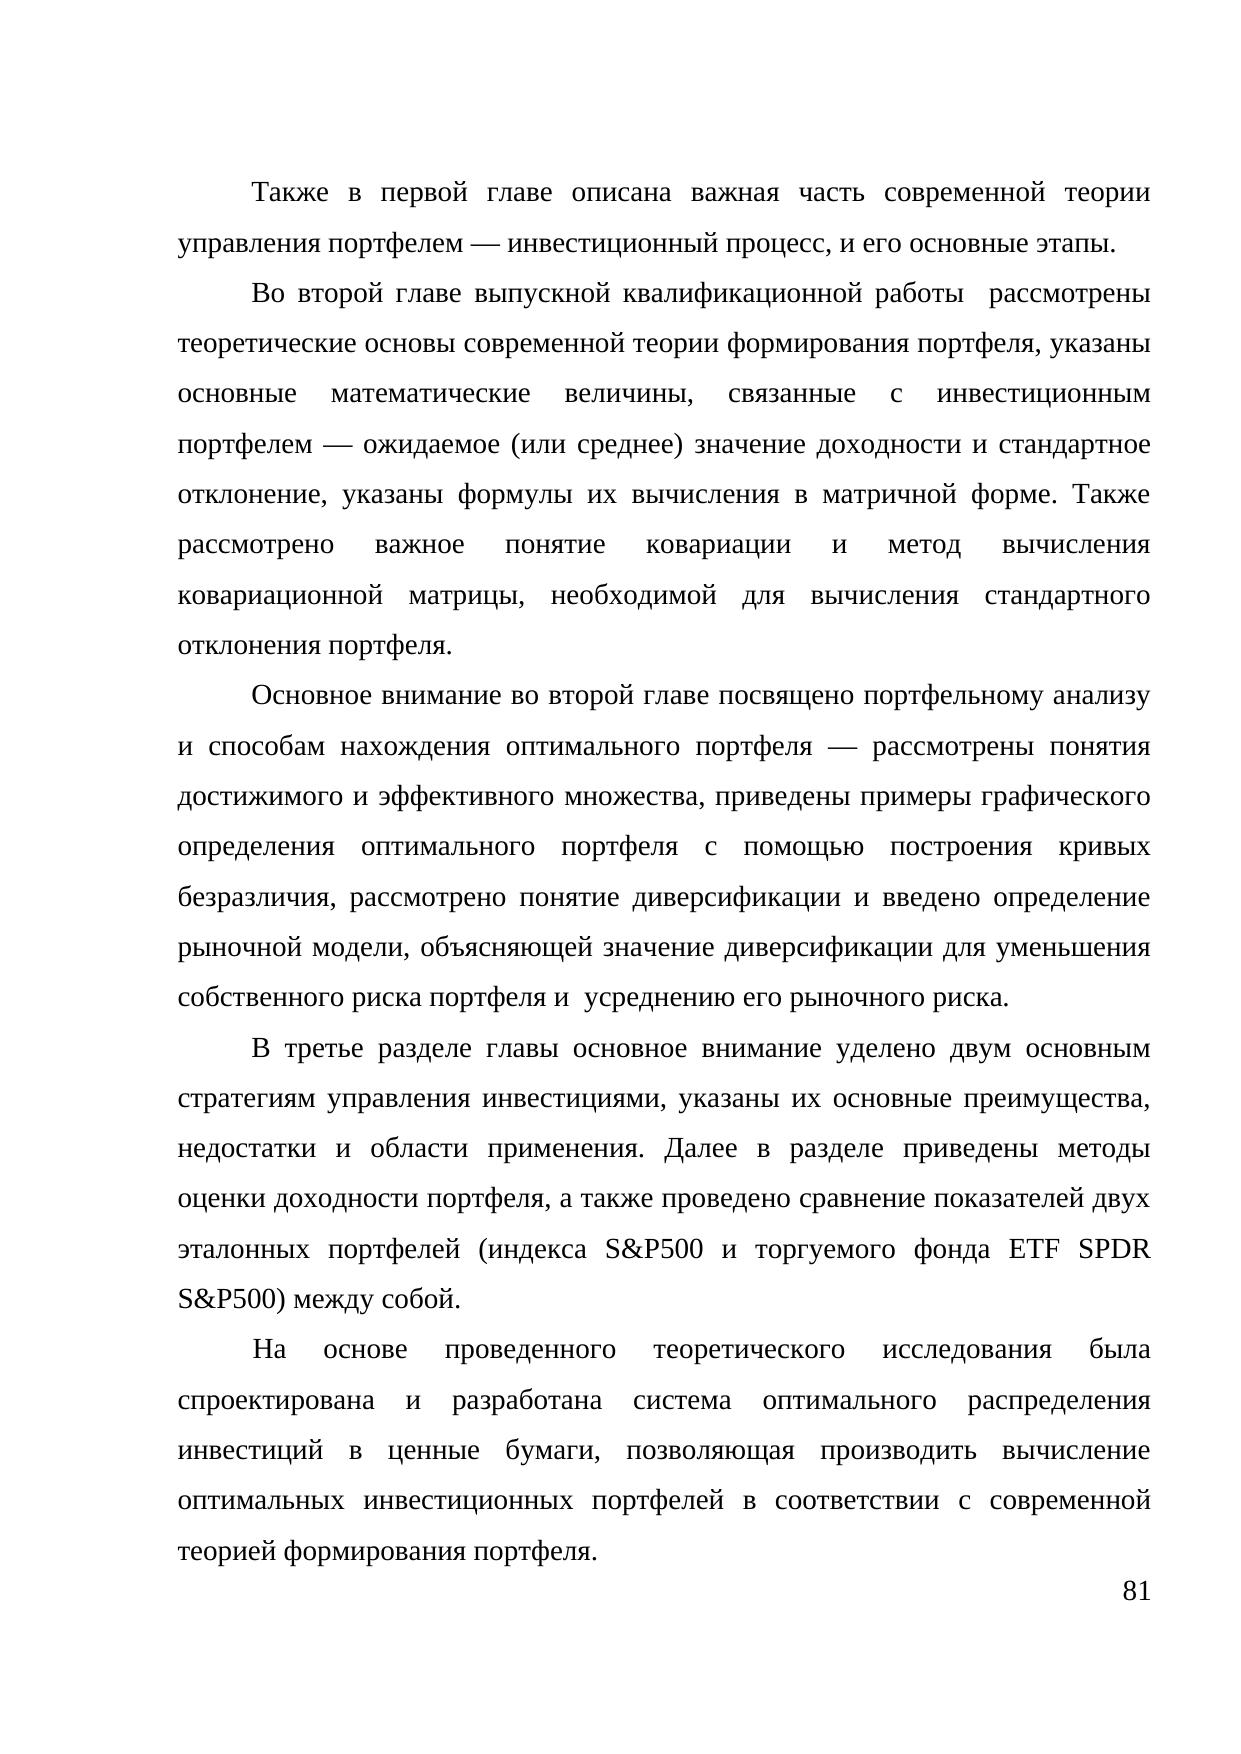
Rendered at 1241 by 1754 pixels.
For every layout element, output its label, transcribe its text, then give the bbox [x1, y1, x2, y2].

text Также в первой главе описана важная часть современной теории управления портфелем — инвестиционный процесс, и его основные этапы. [177, 174, 1152, 258]
text Во второй главе выпускной квалификационной работы рассмотрены теоретические основы современной теории формирования портфеля, указаны основные математические величины, связанные с инвестиционным портфелем — ожидаемое (или среднее) значение доходности и стандартное отклонение, указаны формулы их вычисления в матричной форме. Также рассмотрено важное понятие ковариации и метод вычисления ковариационной матрицы, необходимой для вычисления стандартного отклонения портфеля. [177, 275, 1152, 661]
text В третье разделе главы основное внимание уделено двум основным стратегиям управления инвестициями, указаны их основные преимущества, недостатки и области применения. Далее в разделе приведены методы оценки доходности портфеля, а также проведено сравнение показателей двух эталонных портфелей (индекса S&P500 и торгуемого фонда ETF SPDR S&P500) между собой. [177, 1030, 1152, 1315]
text Основное внимание во второй главе посвящено портфельному анализу и способам нахождения оптимального портфеля — рассмотрены понятия достижимого и эффективного множества, приведены примеры графического определения оптимального портфеля с помощью построения кривых безразличия, рассмотрено понятие диверсификации и введено определение рыночной модели, объясняющей значение диверсификации для уменьшения собственного риска портфеля и усреднению его рыночного риска. [177, 677, 1152, 1013]
text На основе проведенного теоретического исследования была спроектирована и разработана система оптимального распределения инвестиций в ценные бумаги, позволяющая производить вычисление оптимальных инвестиционных портфелей в соответствии с современной теорией формирования портфеля. [177, 1332, 1152, 1566]
